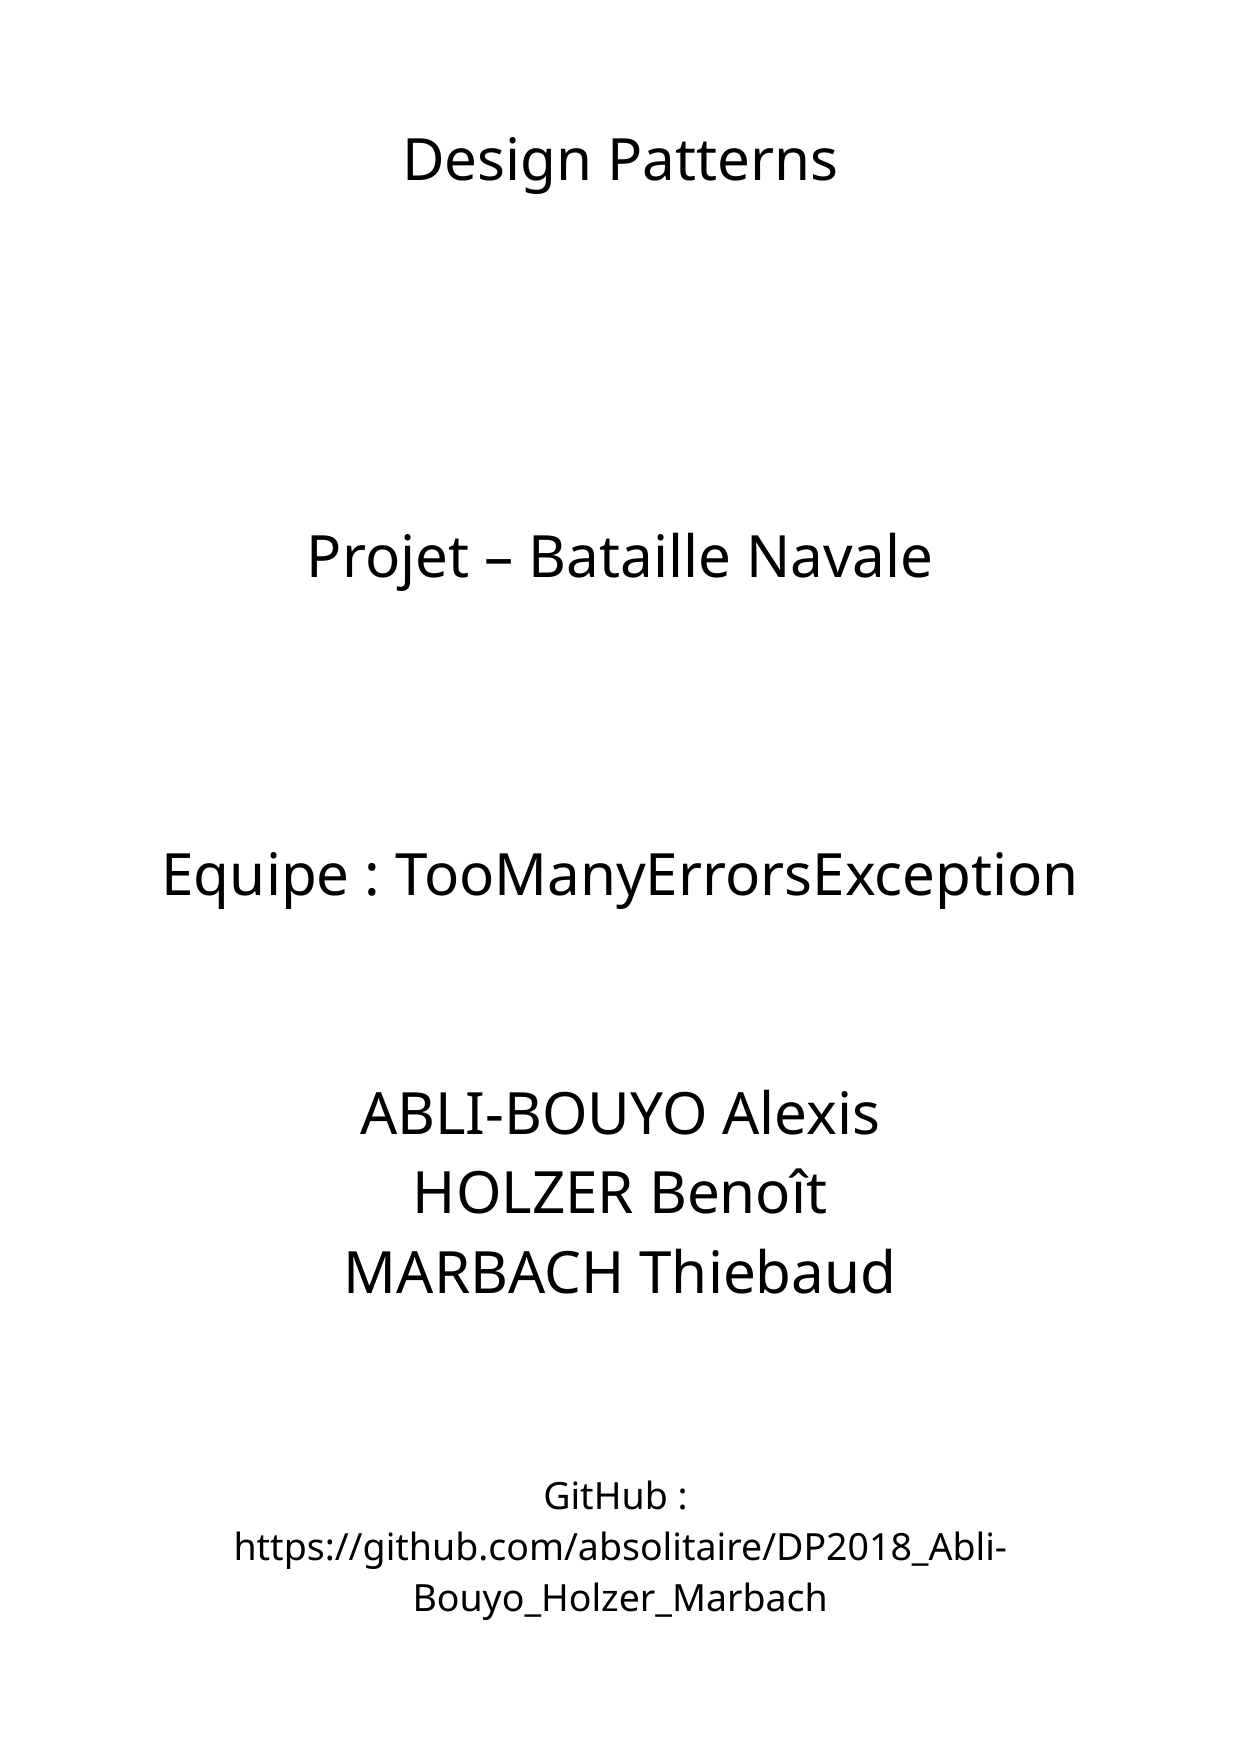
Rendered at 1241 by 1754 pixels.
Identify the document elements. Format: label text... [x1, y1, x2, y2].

text https://github.com/absolitaire/DP2018_Abli-Bouyo_Holzer_Marbach [118, 1520, 1122, 1622]
text GitHub : [118, 1469, 1122, 1520]
text MARBACH Thiebaud [118, 1231, 1122, 1310]
text Design Patterns [118, 118, 1122, 198]
text HOLZER Benoît [118, 1151, 1122, 1231]
text Equipe : TooManyErrorsException [118, 833, 1122, 913]
text ABLI-BOUYO Alexis [118, 1072, 1122, 1151]
text Projet – Bataille Navale [118, 516, 1122, 595]
